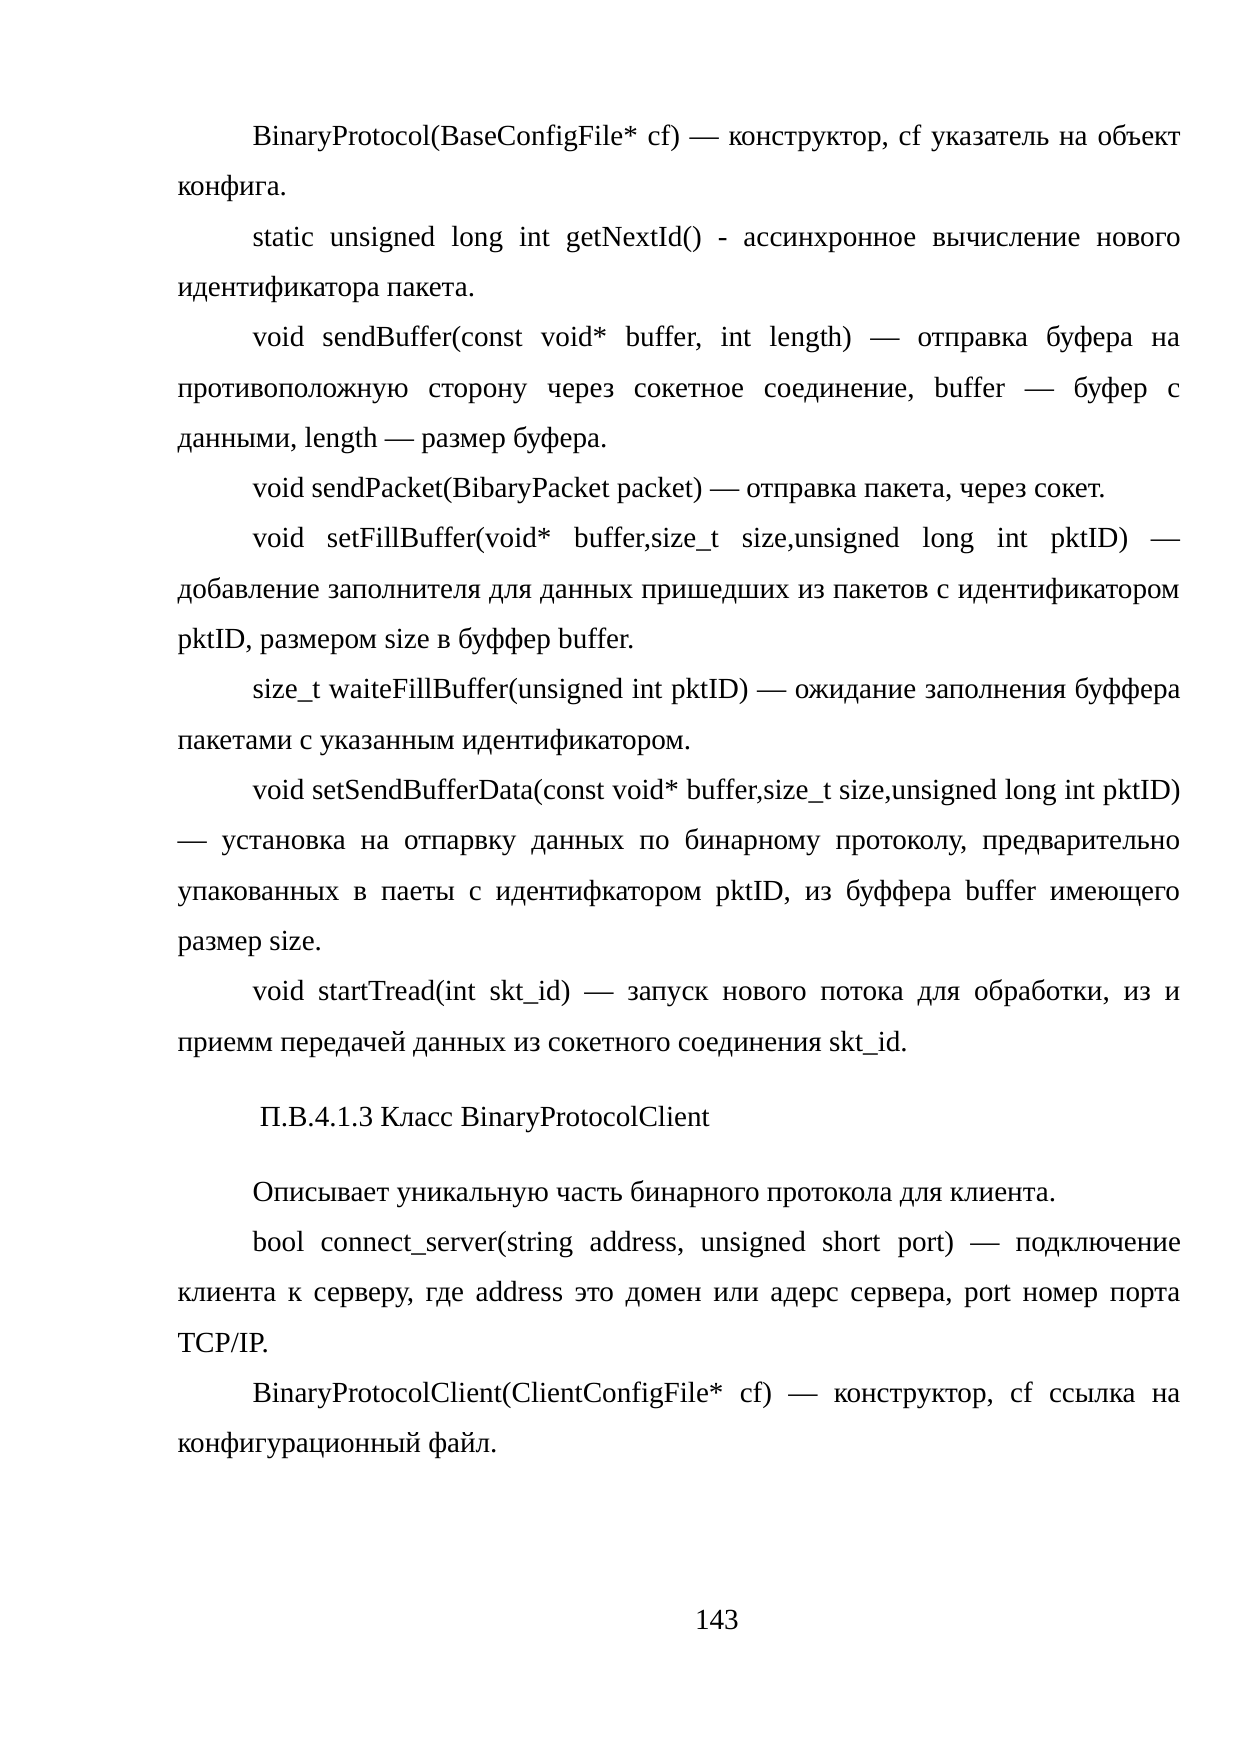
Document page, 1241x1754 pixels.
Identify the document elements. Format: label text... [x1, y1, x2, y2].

text size_t waiteFillBuffer(unsigned int pktID) — ожидание заполнения буффера пакетами с указанным идентификатором. [177, 672, 1181, 755]
text void startTread(int skt_id) — запуск нового потока для обработки, из и приемм передачей данных из сокетного соединения skt_id. [177, 973, 1181, 1057]
text void setSendBufferData(const void* buffer,size_t size,unsigned long int pktID) — установка на отпарвку данных по бинарному протоколу, предварительно упакованных в паеты с идентифкатором pktID, из буффера buffer имеющего размер size. [177, 772, 1181, 957]
text Описывает уникальную часть бинарного протокола для клиента. [177, 1174, 1181, 1207]
list Класс BinaryProtocolClient [252, 1099, 1181, 1132]
text void sendBuffer(const void* buffer, int length) — отправка буфера на противоположную сторону через сокетное соединение, buffer — буфер с данными, length — размер буфера. [177, 319, 1181, 453]
text void sendPacket(BibaryPacket packet) — отправка пакета, через сокет. [177, 470, 1181, 504]
text static unsigned long int getNextId() - ассинхронное вычисление нового идентификатора пакета. [177, 219, 1181, 303]
text void setFillBuffer(void* buffer,size_t size,unsigned long int pktID) — добавление заполнителя для данных пришедших из пакетов с идентификатором pktID, размером size в буффер buffer. [177, 521, 1181, 655]
text BinaryProtocol(BaseConfigFile* cf) — конструктор, cf указатель на объект конфига. [177, 118, 1181, 202]
text BinaryProtocolClient(ClientConfigFile* cf) — конструктор, cf ссылка на конфигурационный файл. [177, 1375, 1181, 1459]
text bool connect_server(string address, unsigned short port) — подключение клиента к серверу, где address это домен или адерс сервера, port номер порта TCP/IP. [177, 1224, 1181, 1358]
